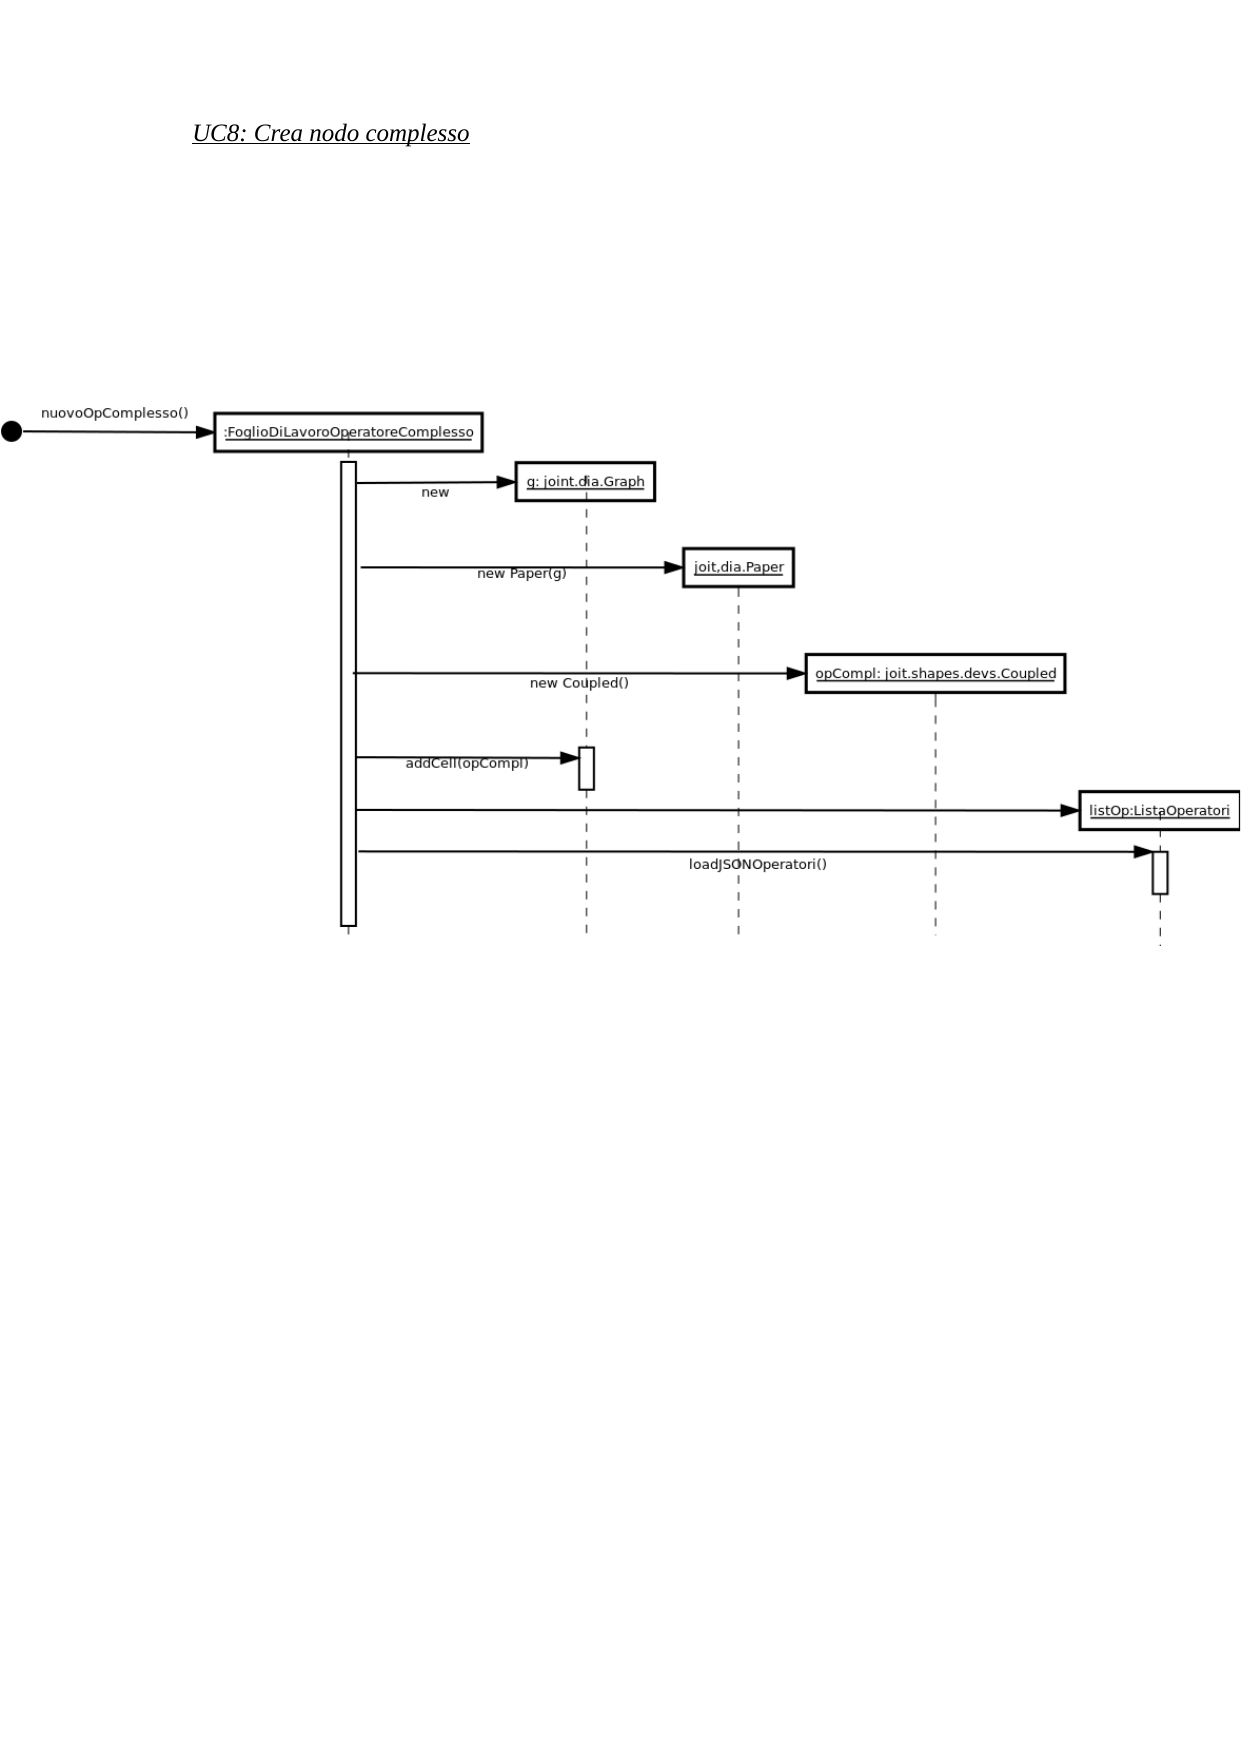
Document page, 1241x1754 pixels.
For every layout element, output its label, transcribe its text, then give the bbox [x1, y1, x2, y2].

picture [0, 405, 1241, 946]
text UC8: Crea nodo complesso [118, 118, 1122, 147]
